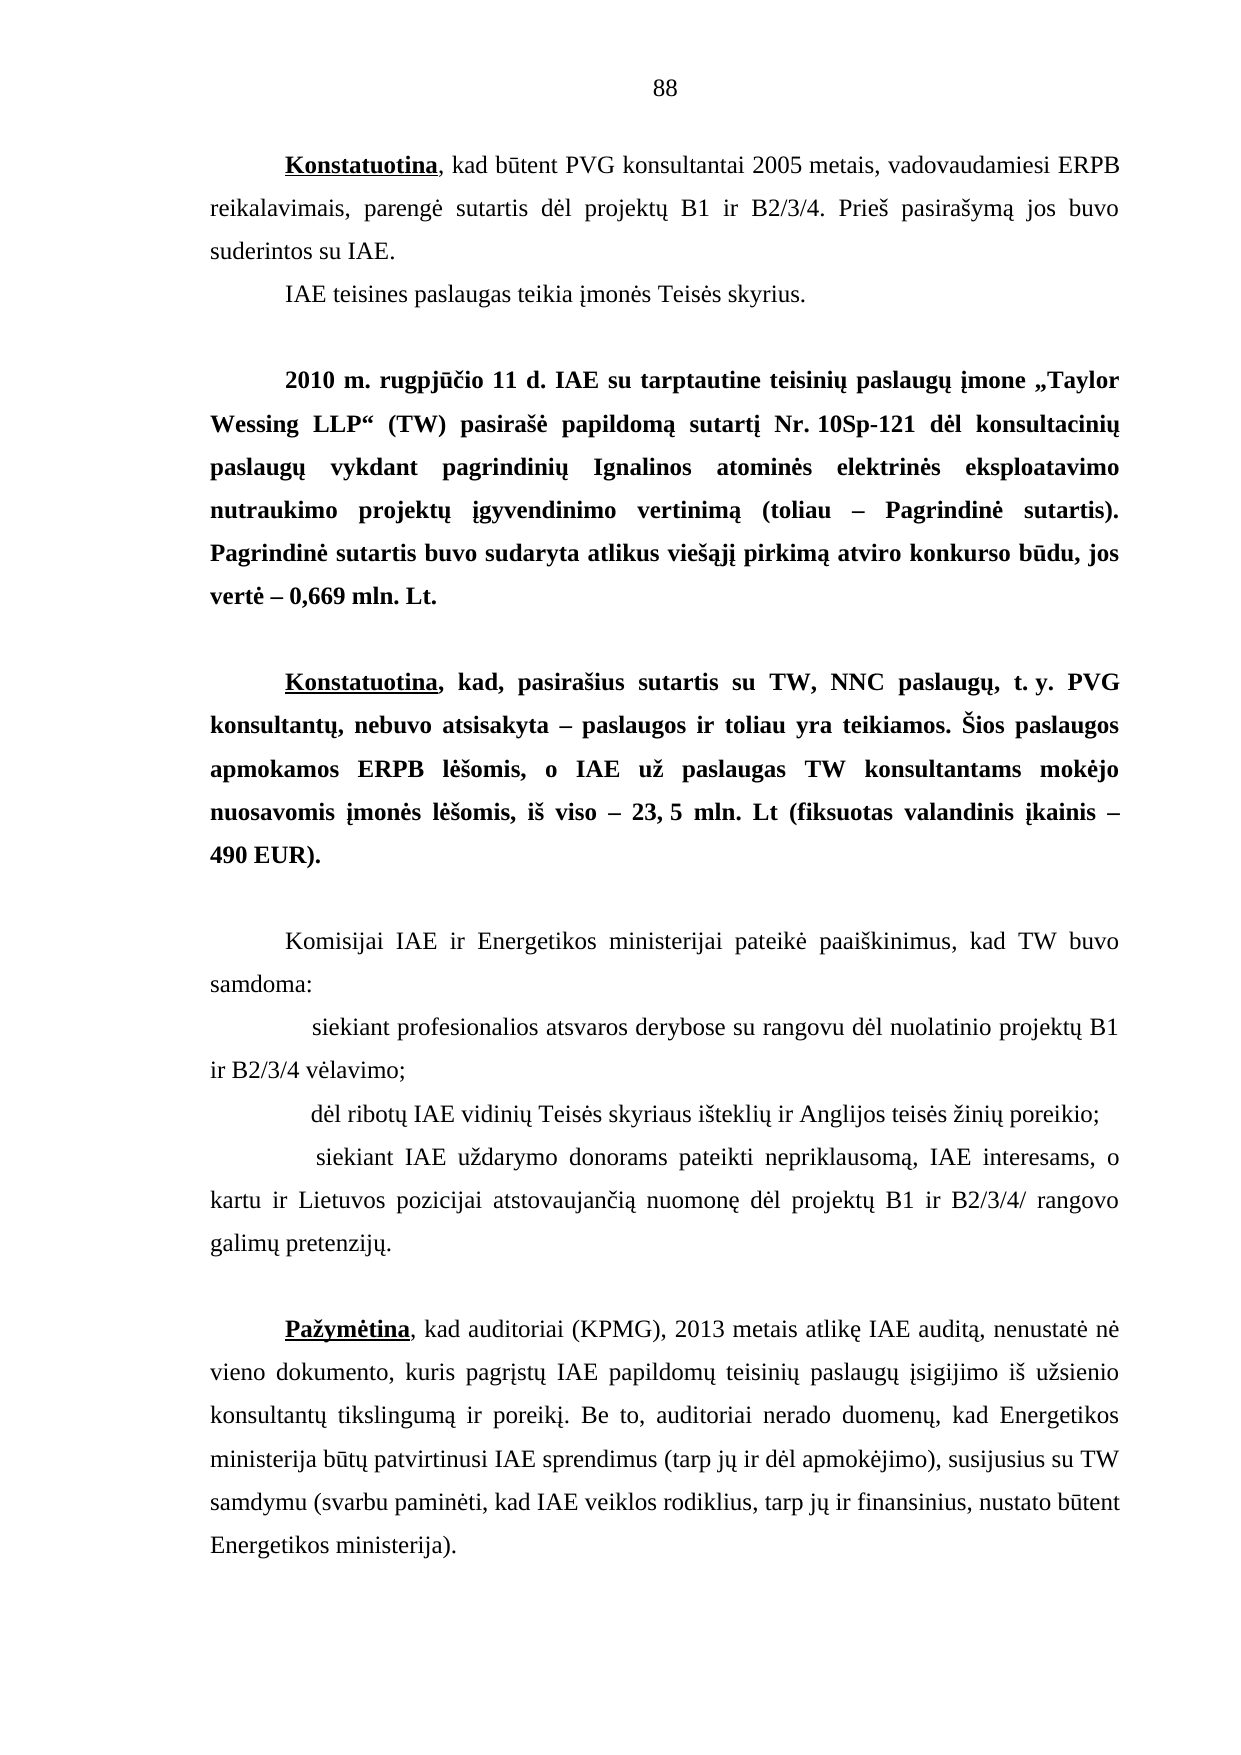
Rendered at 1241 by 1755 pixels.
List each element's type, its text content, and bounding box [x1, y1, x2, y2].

text  siekiant IAE uždarymo donorams pateikti nepriklausomą, IAE interesams, o kartu ir Lietuvos pozicijai atstovaujančią nuomonę dėl projektų B1 ir B2/3/4/ rangovo galimų pretenzijų. [210, 1142, 1120, 1257]
text Komisijai IAE ir Energetikos ministerijai pateikė paaiškinimus, kad TW buvo samdoma: [210, 926, 1120, 998]
text Konstatuotina, kad, pasirašius sutartis su TW, NNC paslaugų, t. y. PVG konsultantų, nebuvo atsisakyta – paslaugos ir toliau yra teikiamos. Šios paslaugos apmokamos ERPB lėšomis, o IAE už paslaugas TW konsultantams mokėjo nuosavomis įmonės lėšomis, iš viso – 23, 5 mln. Lt (fiksuotas valandinis įkainis – 490 EUR). [210, 667, 1120, 869]
text IAE teisines paslaugas teikia įmonės Teisės skyrius. [210, 279, 1120, 308]
text Pažymėtina, kad auditoriai (KPMG), 2013 metais atlikę IAE auditą, nenustatė nė vieno dokumento, kuris pagrįstų IAE papildomų teisinių paslaugų įsigijimo iš užsienio konsultantų tikslingumą ir poreikį. Be to, auditoriai nerado duomenų, kad Energetikos ministerija būtų patvirtinusi IAE sprendimus (tarp jų ir dėl apmokėjimo), susijusius su TW samdymu (svarbu paminėti, kad IAE veiklos rodiklius, tarp jų ir finansinius, nustato būtent Energetikos ministerija). [210, 1314, 1120, 1559]
text Konstatuotina, kad būtent PVG konsultantai 2005 metais, vadovaudamiesi ERPB reikalavimais, parengė sutartis dėl projektų B1 ir B2/3/4. Prieš pasirašymą jos buvo suderintos su IAE. [210, 150, 1120, 265]
text 2010 m. rugpjūčio 11 d. IAE su tarptautine teisinių paslaugų įmone „Taylor Wessing LLP“ (TW) pasirašė papildomą sutartį Nr. 10Sp-121 dėl konsultacinių paslaugų vykdant pagrindinių Ignalinos atominės elektrinės eksploatavimo nutraukimo projektų įgyvendinimo vertinimą (toliau – Pagrindinė sutartis). Pagrindinė sutartis buvo sudaryta atlikus viešąjį pirkimą atviro konkurso būdu, jos vertė – 0,669 mln. Lt. [210, 366, 1120, 610]
text  dėl ribotų IAE vidinių Teisės skyriaus išteklių ir Anglijos teisės žinių poreikio; [285, 1099, 1120, 1127]
text  siekiant profesionalios atsvaros derybose su rangovu dėl nuolatinio projektų B1 ir B2/3/4 vėlavimo; [210, 1012, 1120, 1084]
